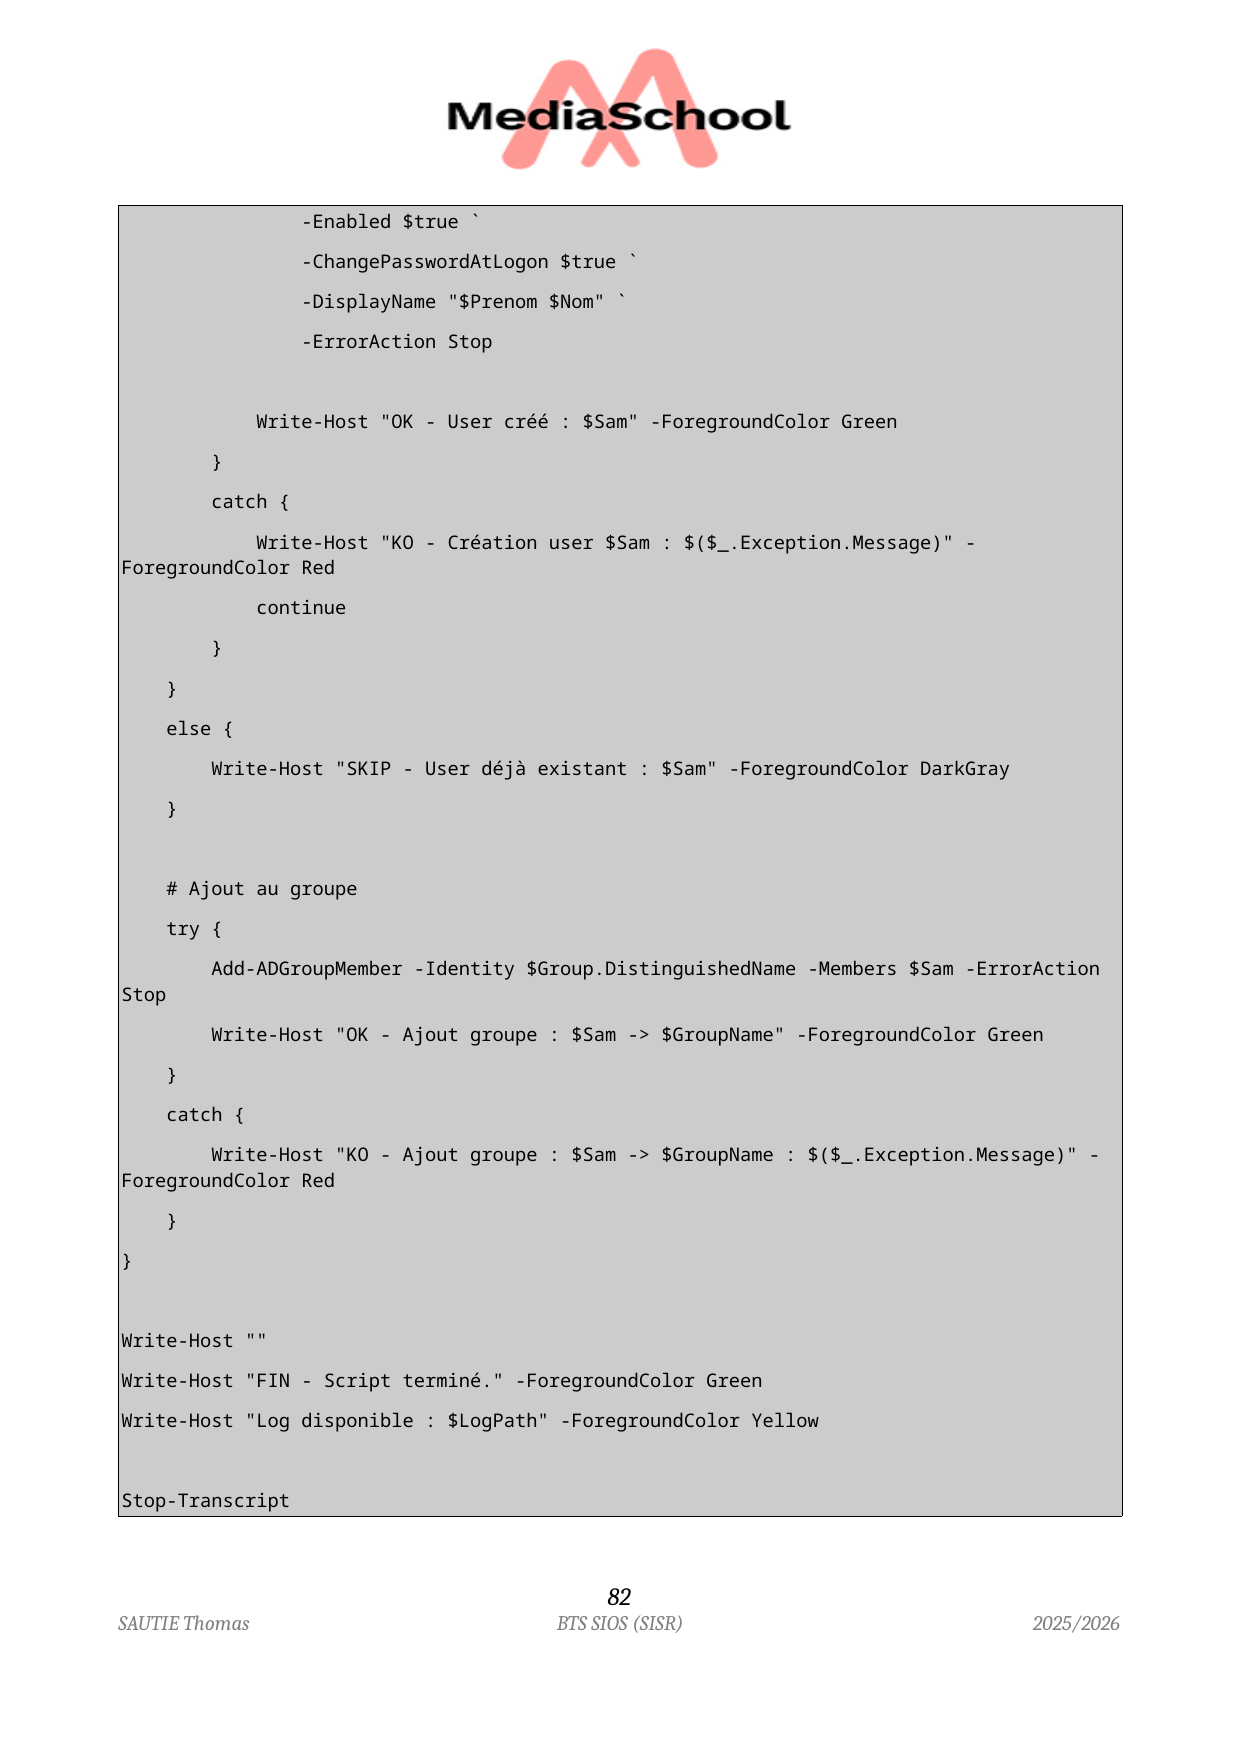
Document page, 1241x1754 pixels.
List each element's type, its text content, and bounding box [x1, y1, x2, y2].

text } [119, 792, 1122, 821]
text } [119, 446, 1122, 474]
text Write-Host "SKIP - User déjà existant : $Sam" -ForegroundColor DarkGray [119, 752, 1122, 781]
text } [119, 1204, 1122, 1233]
text } [119, 632, 1122, 660]
text Add-ADGroupMember -Identity $Group.DistinguishedName -Members $Sam -ErrorAction Stop [119, 952, 1122, 1007]
text } [119, 1058, 1122, 1087]
text try { [119, 912, 1122, 941]
text catch { [119, 486, 1122, 514]
text -Enabled $true ` [119, 206, 1122, 234]
text Write-Host "Log disponible : $LogPath" -ForegroundColor Yellow [119, 1404, 1122, 1433]
text Stop-Transcript [119, 1485, 1122, 1516]
text # Ajout au groupe [119, 872, 1122, 901]
text continue [119, 592, 1122, 620]
picture [399, 37, 841, 185]
text Write-Host "KO - Ajout groupe : $Sam -> $GroupName : $($_.Exception.Message)" -ForegroundColor Red [119, 1138, 1122, 1192]
text Write-Host "OK - User créé : $Sam" -ForegroundColor Green [119, 406, 1122, 434]
text Write-Host "FIN - Script terminé." -ForegroundColor Green [119, 1364, 1122, 1393]
text } [119, 1244, 1122, 1273]
text Write-Host "KO - Création user $Sam : $($_.Exception.Message)" -ForegroundColor Red [119, 526, 1122, 580]
text -DisplayName "$Prenom $Nom" ` [119, 285, 1122, 314]
text } [119, 672, 1122, 700]
text -ChangePasswordAtLogon $true ` [119, 245, 1122, 274]
text catch { [119, 1098, 1122, 1127]
text Write-Host "OK - Ajout groupe : $Sam -> $GroupName" -ForegroundColor Green [119, 1018, 1122, 1047]
text Write-Host "" [119, 1324, 1122, 1353]
text else { [119, 712, 1122, 740]
text -ErrorAction Stop [119, 325, 1122, 354]
